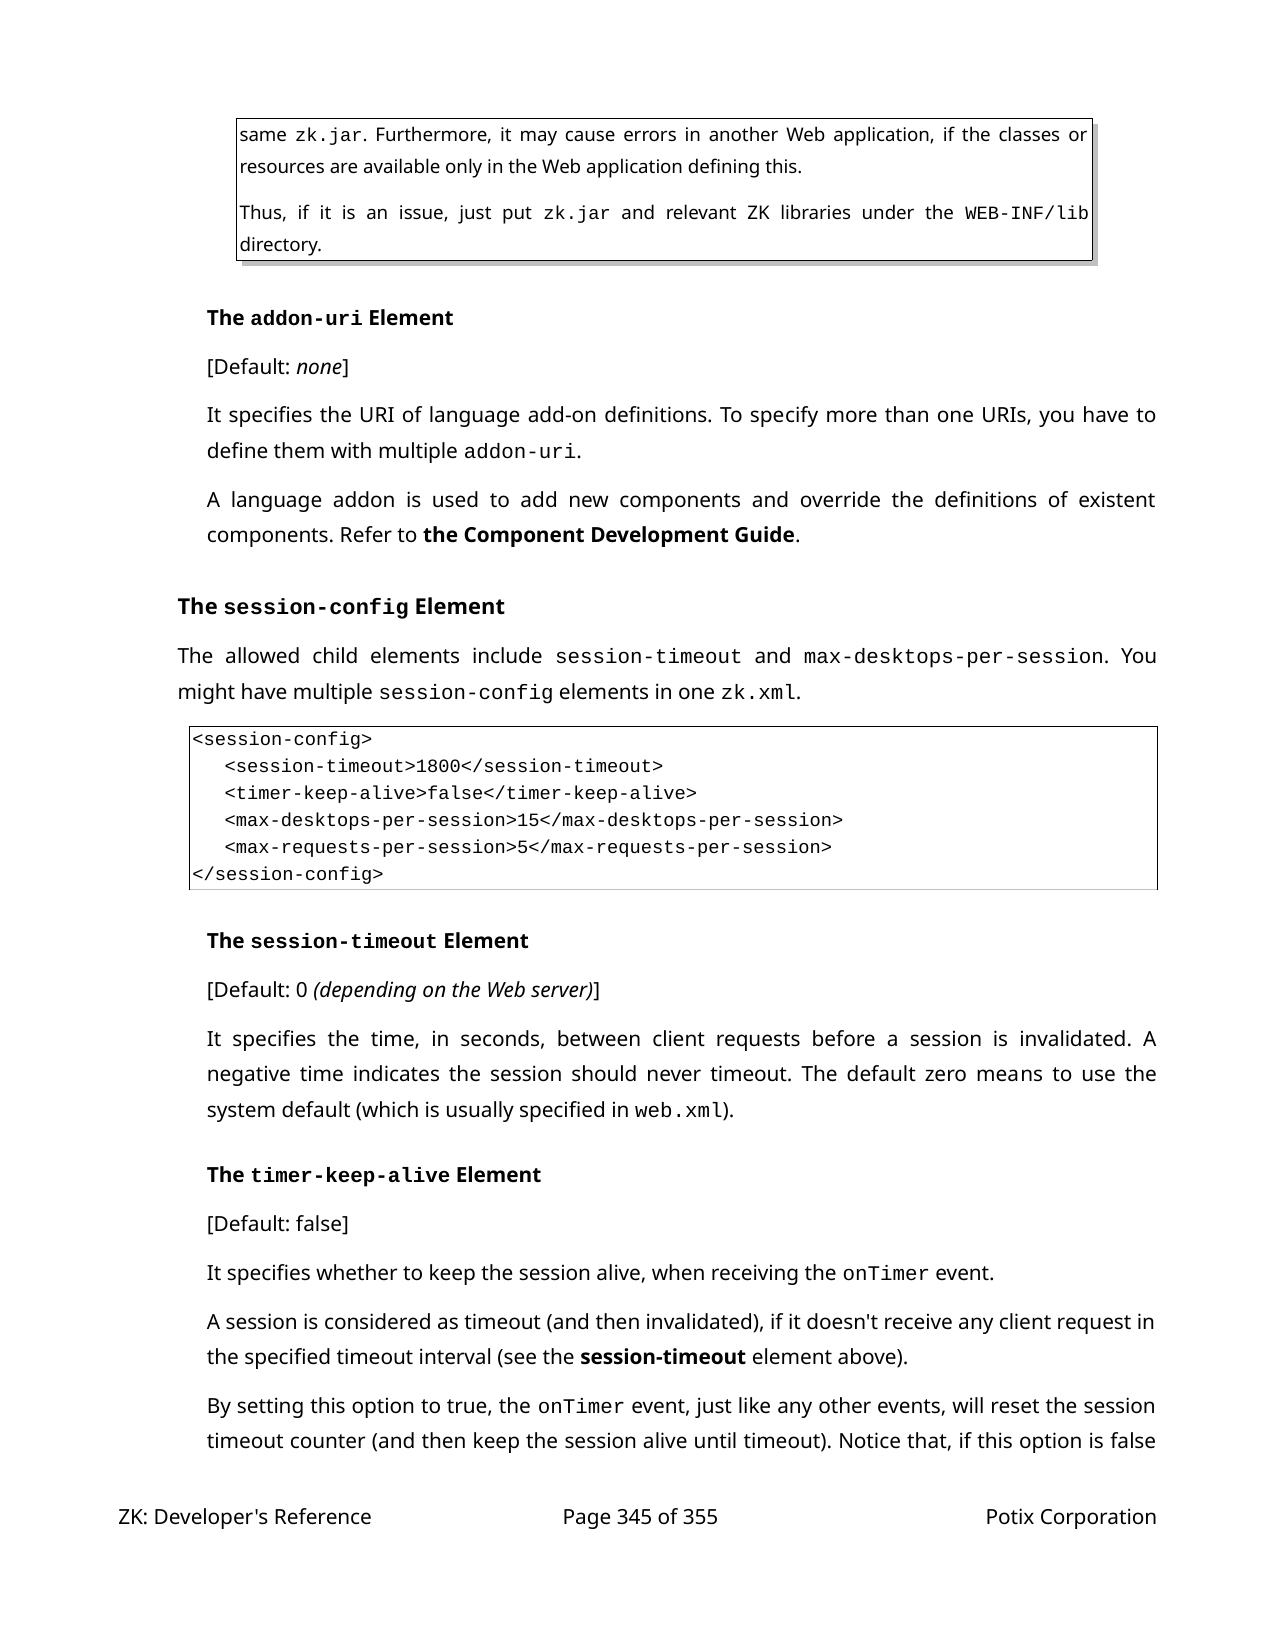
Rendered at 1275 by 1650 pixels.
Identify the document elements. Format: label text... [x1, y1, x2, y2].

text It specifies the time, in seconds, between client requests before a session is invalidated. A negative time indicates the session should never timeout. The default zero means to use the system default (which is usually specified in web.xml). [207, 1024, 1157, 1123]
text <session-config> [190, 727, 1157, 751]
text </session-config> [190, 862, 1157, 889]
text same zk.jar. Furthermore, it may cause errors in another Web application, if the classes or resources are available only in the Web application defining this. [237, 119, 1092, 179]
text It specifies the URI of language add-on definitions. To specify more than one URIs, you have to define them with multiple addon-uri. [207, 401, 1157, 464]
subtitle The session-timeout Element [207, 926, 1157, 955]
text <max-requests-per-session>5</max-requests-per-session> [190, 835, 1157, 859]
text <timer-keep-alive>false</timer-keep-alive> [190, 781, 1157, 805]
text A session is considered as timeout (and then invalidated), if it doesn't receive any client request in the specified timeout interval (see the session-timeout element above). [207, 1307, 1157, 1371]
text [Default: none] [207, 352, 1157, 380]
text By setting this option to true, the onTimer event, just like any other events, will reset the session timeout counter (and then keep the session alive until timeout). Notice that, if this option is false [207, 1391, 1157, 1455]
text It specifies whether to keep the session alive, when receiving the onTimer event. [207, 1258, 1157, 1286]
text [Default: 0 (depending on the Web server)] [207, 975, 1157, 1004]
text <max-desktops-per-session>15</max-desktops-per-session> [190, 808, 1157, 832]
text [Default: false] [207, 1209, 1157, 1237]
subtitle The addon-uri Element [207, 303, 1157, 331]
text <session-timeout>1800</session-timeout> [190, 753, 1157, 778]
text A language addon is used to add new components and override the definitions of existent components. Refer to the Component Development Guide. [207, 485, 1157, 548]
text Thus, if it is an issue, just put zk.jar and relevant ZK libraries under the WEB-INF/lib directory. [237, 196, 1092, 260]
text The allowed child elements include session-timeout and max-desktops-per-session. You might have multiple session-config elements in one zk.xml. [177, 642, 1157, 706]
subtitle The timer-keep-alive Element [207, 1160, 1157, 1188]
subtitle The session-config Element [177, 591, 1157, 621]
